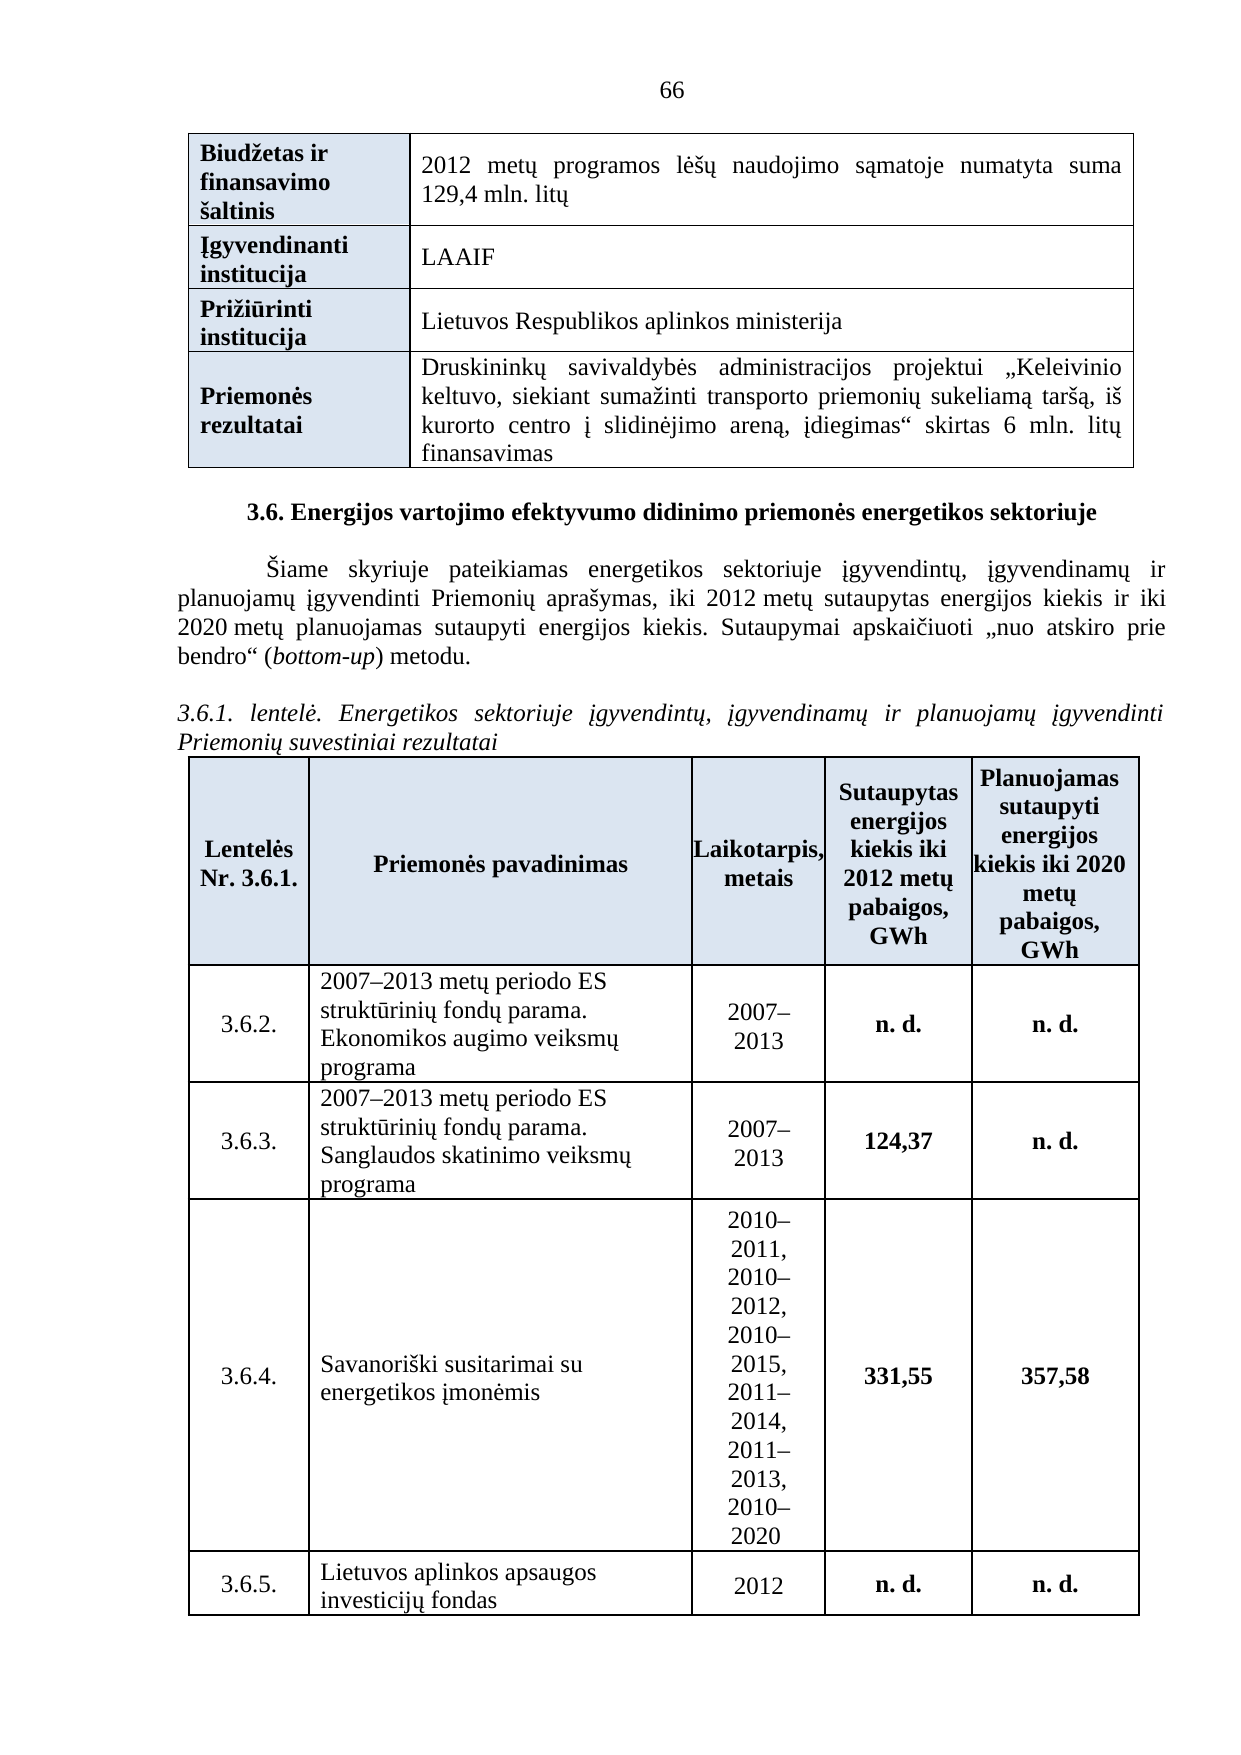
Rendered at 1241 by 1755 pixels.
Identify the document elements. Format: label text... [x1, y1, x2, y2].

table_cell Lietuvos aplinkos apsaugos investicijų fondas [310, 1552, 691, 1614]
table_cell 3.6.2. [190, 966, 308, 1081]
table_cell Savanoriški susitarimai su energetikos įmonėmis [310, 1200, 691, 1550]
table_cell 331,55 [826, 1200, 971, 1550]
table_header Priemonės pavadinimas [310, 758, 691, 964]
table_header Lentelės Nr. 3.6.1. [190, 758, 308, 964]
table_cell n. d. [973, 1552, 1138, 1614]
table_cell 2010–2011, 2010–2012, 2010–2015, 2011–2014, 2011–2013, 2010–2020 [693, 1200, 824, 1550]
table_cell 2012 [693, 1552, 824, 1614]
text 3.6.1. lentelė. Energetikos sektoriuje įgyvendintų, įgyvendinamų ir planuojamų įgyvendinti Priemonių suvestiniai rezultatai [177, 698, 1166, 756]
text Šiame skyriuje pateikiamas energetikos sektoriuje įgyvendintų, įgyvendinamų ir planuojamų įgyvendinti Priemonių aprašymas, iki 2012 metų sutaupytas energijos kiekis ir iki 2020 metų planuojamas sutaupyti energijos kiekis. Sutaupymai apskaičiuoti „nuo atskiro prie bendro“ (bottom-up) metodu. [177, 554, 1166, 669]
table_cell Biudžetas ir finansavimo šaltinis [189, 134, 409, 224]
table_cell 2007–2013 metų periodo ES struktūrinių fondų parama. Sanglaudos skatinimo veiksmų programa [310, 1083, 691, 1198]
table_cell n. d. [826, 966, 971, 1081]
table_cell Lietuvos Respublikos aplinkos ministerija [411, 289, 1133, 351]
table_cell 3.6.5. [190, 1552, 308, 1614]
table_cell 357,58 [973, 1200, 1138, 1550]
table_cell 3.6.3. [190, 1083, 308, 1198]
table_cell n. d. [973, 1083, 1138, 1198]
table_cell 2007–2013 [693, 1083, 824, 1198]
table_cell LAAIF [411, 226, 1133, 288]
table_cell 124,37 [826, 1083, 971, 1198]
table_cell Prižiūrinti institucija [189, 289, 409, 351]
table_cell Druskininkų savivaldybės administracijos projektui „Keleivinio keltuvo, siekiant sumažinti transporto priemonių sukeliamą taršą, iš kurorto centro į slidinėjimo areną, įdiegimas“ skirtas 6 mln. litų finansavimas [411, 352, 1133, 467]
table_header Laikotarpis, metais [693, 758, 824, 964]
text 3.6. Energijos vartojimo efektyvumo didinimo priemonės energetikos sektoriuje [177, 497, 1166, 526]
table_cell 2007–2013 [693, 966, 824, 1081]
table_cell n. d. [973, 966, 1138, 1081]
table_cell 2012 metų programos lėšų naudojimo sąmatoje numatyta suma 129,4 mln. litų [411, 134, 1133, 224]
table_cell Priemonės rezultatai [189, 352, 409, 467]
table_cell Įgyvendinanti institucija [189, 226, 409, 288]
table_cell n. d. [826, 1552, 971, 1614]
table_header Sutaupytas energijos kiekis iki 2012 metų pabaigos, GWh [826, 758, 971, 964]
table_cell 2007–2013 metų periodo ES struktūrinių fondų parama. Ekonomikos augimo veiksmų programa [310, 966, 691, 1081]
table_cell 3.6.4. [190, 1200, 308, 1550]
table_header Planuojamas sutaupyti energijos kiekis iki 2020 metų pabaigos, GWh [973, 758, 1138, 964]
